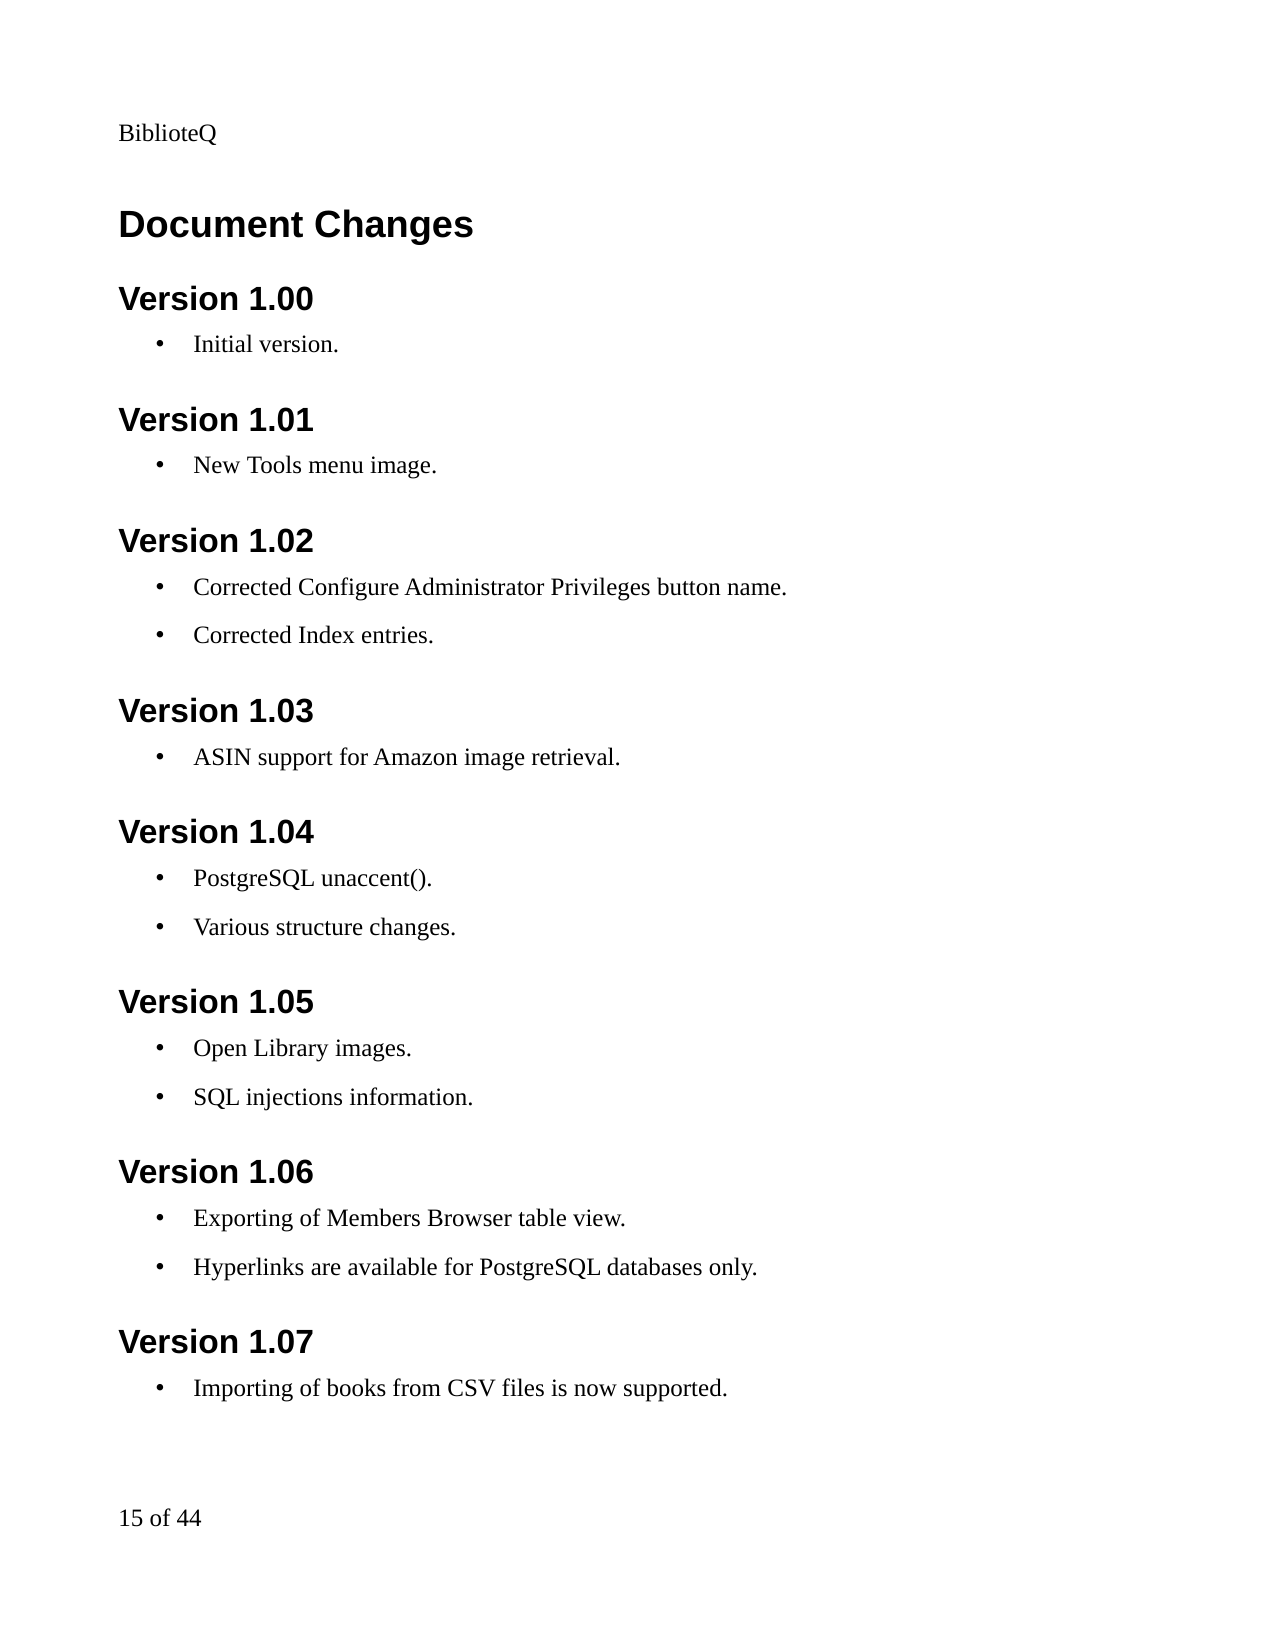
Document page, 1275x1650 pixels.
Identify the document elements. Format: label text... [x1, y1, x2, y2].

list PostgreSQL unaccent(). [156, 863, 1157, 891]
subtitle Version 1.01 [118, 399, 1157, 438]
list ASIN support for Amazon image retrieval. [156, 742, 1157, 770]
subtitle Version 1.00 [118, 278, 1157, 317]
list Initial version. [156, 329, 1157, 358]
list Importing of books from CSV files is now supported. [156, 1373, 1157, 1402]
list Various structure changes. [156, 912, 1157, 941]
subtitle Version 1.07 [118, 1322, 1157, 1361]
list Open Library images. [156, 1033, 1157, 1062]
list Hyperlinks are available for PostgreSQL databases only. [156, 1252, 1157, 1281]
list Exporting of Members Browser table view. [156, 1203, 1157, 1232]
list New Tools menu image. [156, 451, 1157, 479]
subtitle Version 1.06 [118, 1152, 1157, 1190]
list SQL injections information. [156, 1082, 1157, 1111]
subtitle Version 1.03 [118, 691, 1157, 729]
subtitle Version 1.04 [118, 812, 1157, 850]
subtitle Document Changes [118, 201, 1157, 245]
list Corrected Index entries. [156, 621, 1157, 649]
list Corrected Configure Administrator Privileges button name. [156, 572, 1157, 600]
subtitle Version 1.05 [118, 982, 1157, 1020]
subtitle Version 1.02 [118, 520, 1157, 559]
